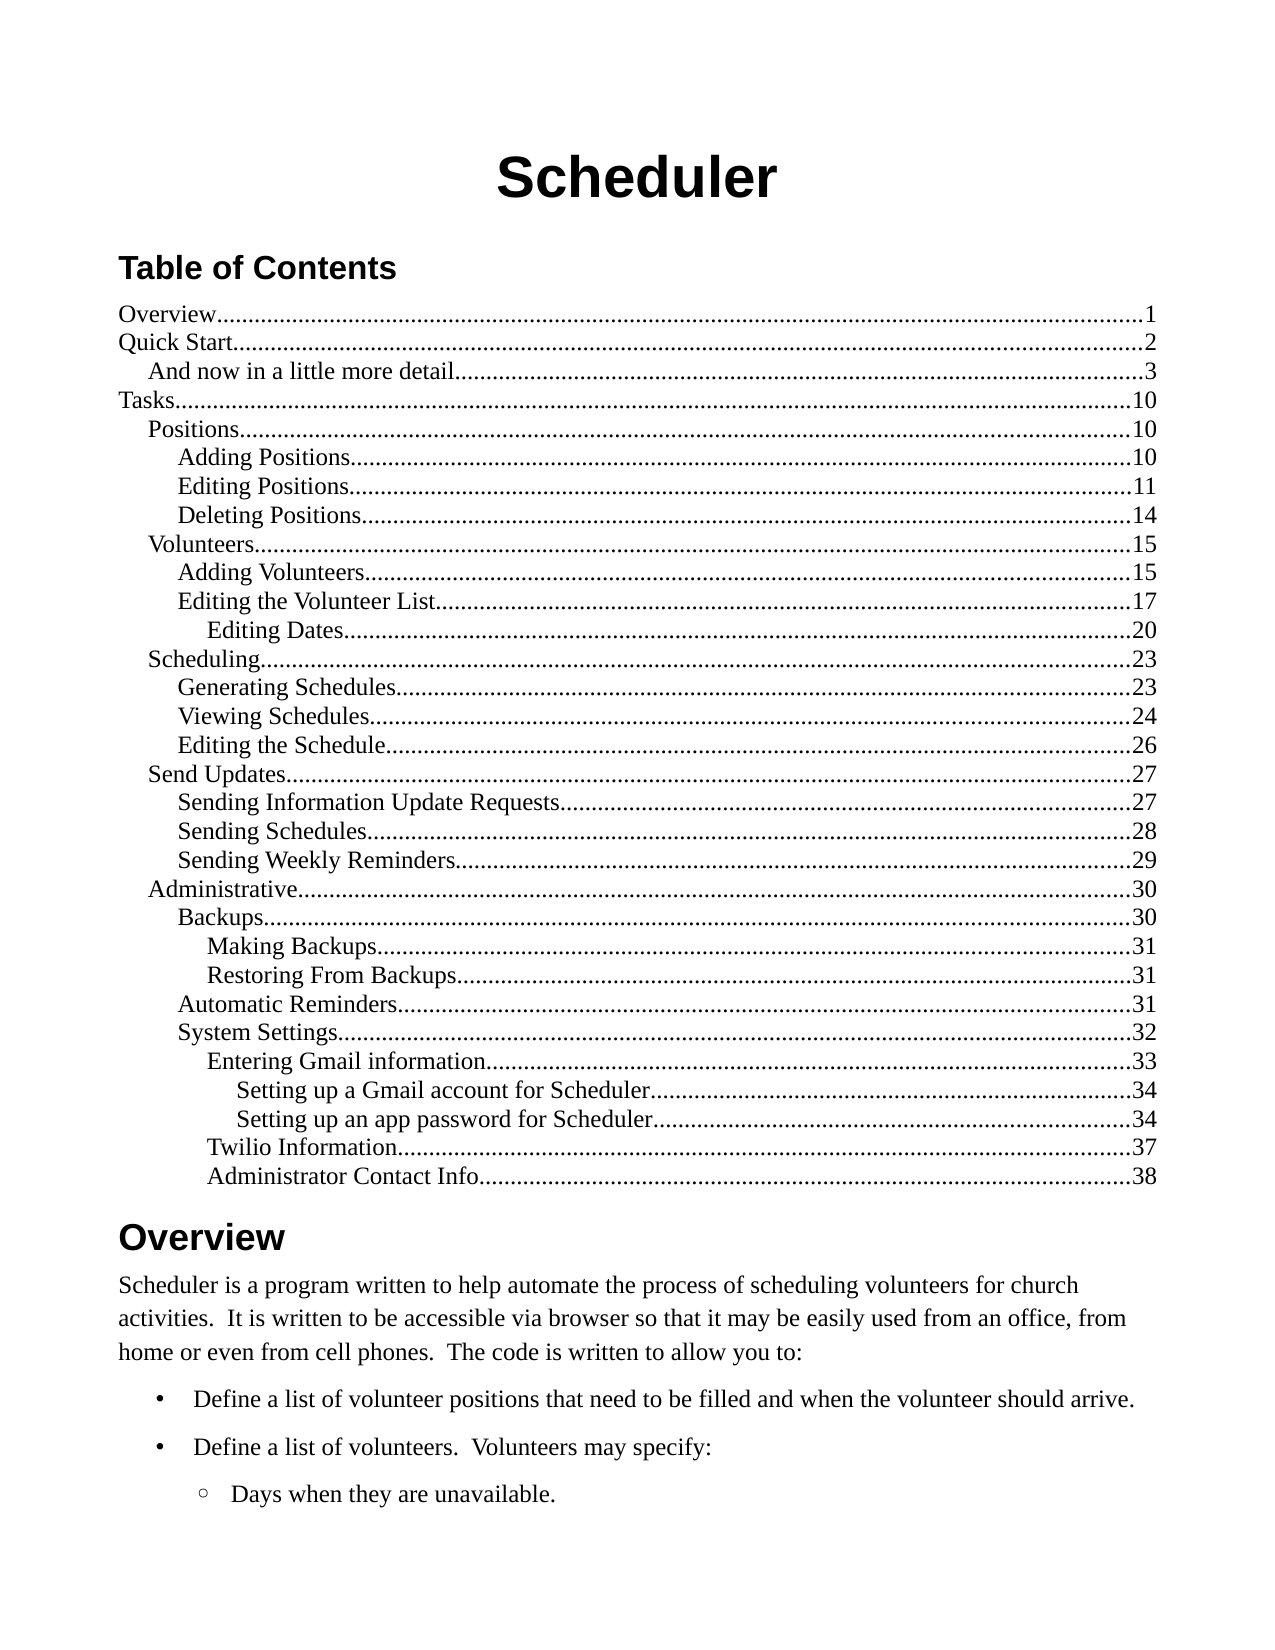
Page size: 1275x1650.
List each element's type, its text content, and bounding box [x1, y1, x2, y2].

text Sending Weekly Reminders 29 [177, 845, 1157, 874]
text Overview 1 [118, 299, 1157, 327]
text Automatic Reminders 31 [177, 989, 1157, 1017]
text Making Backups 31 [207, 931, 1157, 960]
text Editing the Schedule 26 [177, 730, 1157, 759]
text Twilio Information 37 [207, 1132, 1157, 1161]
text Backups 30 [177, 902, 1157, 931]
subtitle Overview [118, 1215, 1157, 1258]
text Volunteers 15 [148, 529, 1157, 557]
text Editing the Volunteer List 17 [177, 586, 1157, 615]
list Define a list of volunteers. Volunteers may specify: [156, 1432, 1157, 1461]
text Restoring From Backups 31 [207, 960, 1157, 989]
text Entering Gmail information 33 [207, 1046, 1157, 1075]
text Adding Volunteers 15 [177, 557, 1157, 586]
text Viewing Schedules 24 [177, 701, 1157, 730]
text Administrative 30 [148, 874, 1157, 902]
text Editing Dates 20 [207, 615, 1157, 644]
text Send Updates 27 [148, 759, 1157, 787]
text Setting up an app password for Scheduler 34 [236, 1104, 1157, 1132]
text Adding Positions 10 [177, 442, 1157, 471]
text And now in a little more detail... 3 [148, 356, 1157, 385]
subtitle Table of Contents [118, 248, 1157, 286]
list Define a list of volunteer positions that need to be filled and when the volunteer should arrive. [156, 1384, 1157, 1413]
list Days when they are unavailable. [193, 1479, 1157, 1508]
text System Settings 32 [177, 1017, 1157, 1046]
text Editing Positions 11 [177, 471, 1157, 500]
text Tasks 10 [118, 385, 1157, 414]
text Quick Start 2 [118, 327, 1157, 356]
text Sending Schedules 28 [177, 816, 1157, 845]
text Administrator Contact Info 38 [207, 1161, 1157, 1190]
text Positions 10 [148, 414, 1157, 442]
text Scheduling 23 [148, 644, 1157, 672]
title Scheduler [118, 143, 1157, 210]
text Sending Information Update Requests 27 [177, 787, 1157, 816]
text Setting up a Gmail account for Scheduler 34 [236, 1075, 1157, 1104]
text Scheduler is a program written to help automate the process of scheduling volunteers for church activities. It is written to be accessible via browser so that it may be easily used from an office, from home or even from cell phones. The code is written to allow you to: [118, 1271, 1157, 1365]
text Generating Schedules 23 [177, 672, 1157, 701]
text Deleting Positions 14 [177, 500, 1157, 529]
